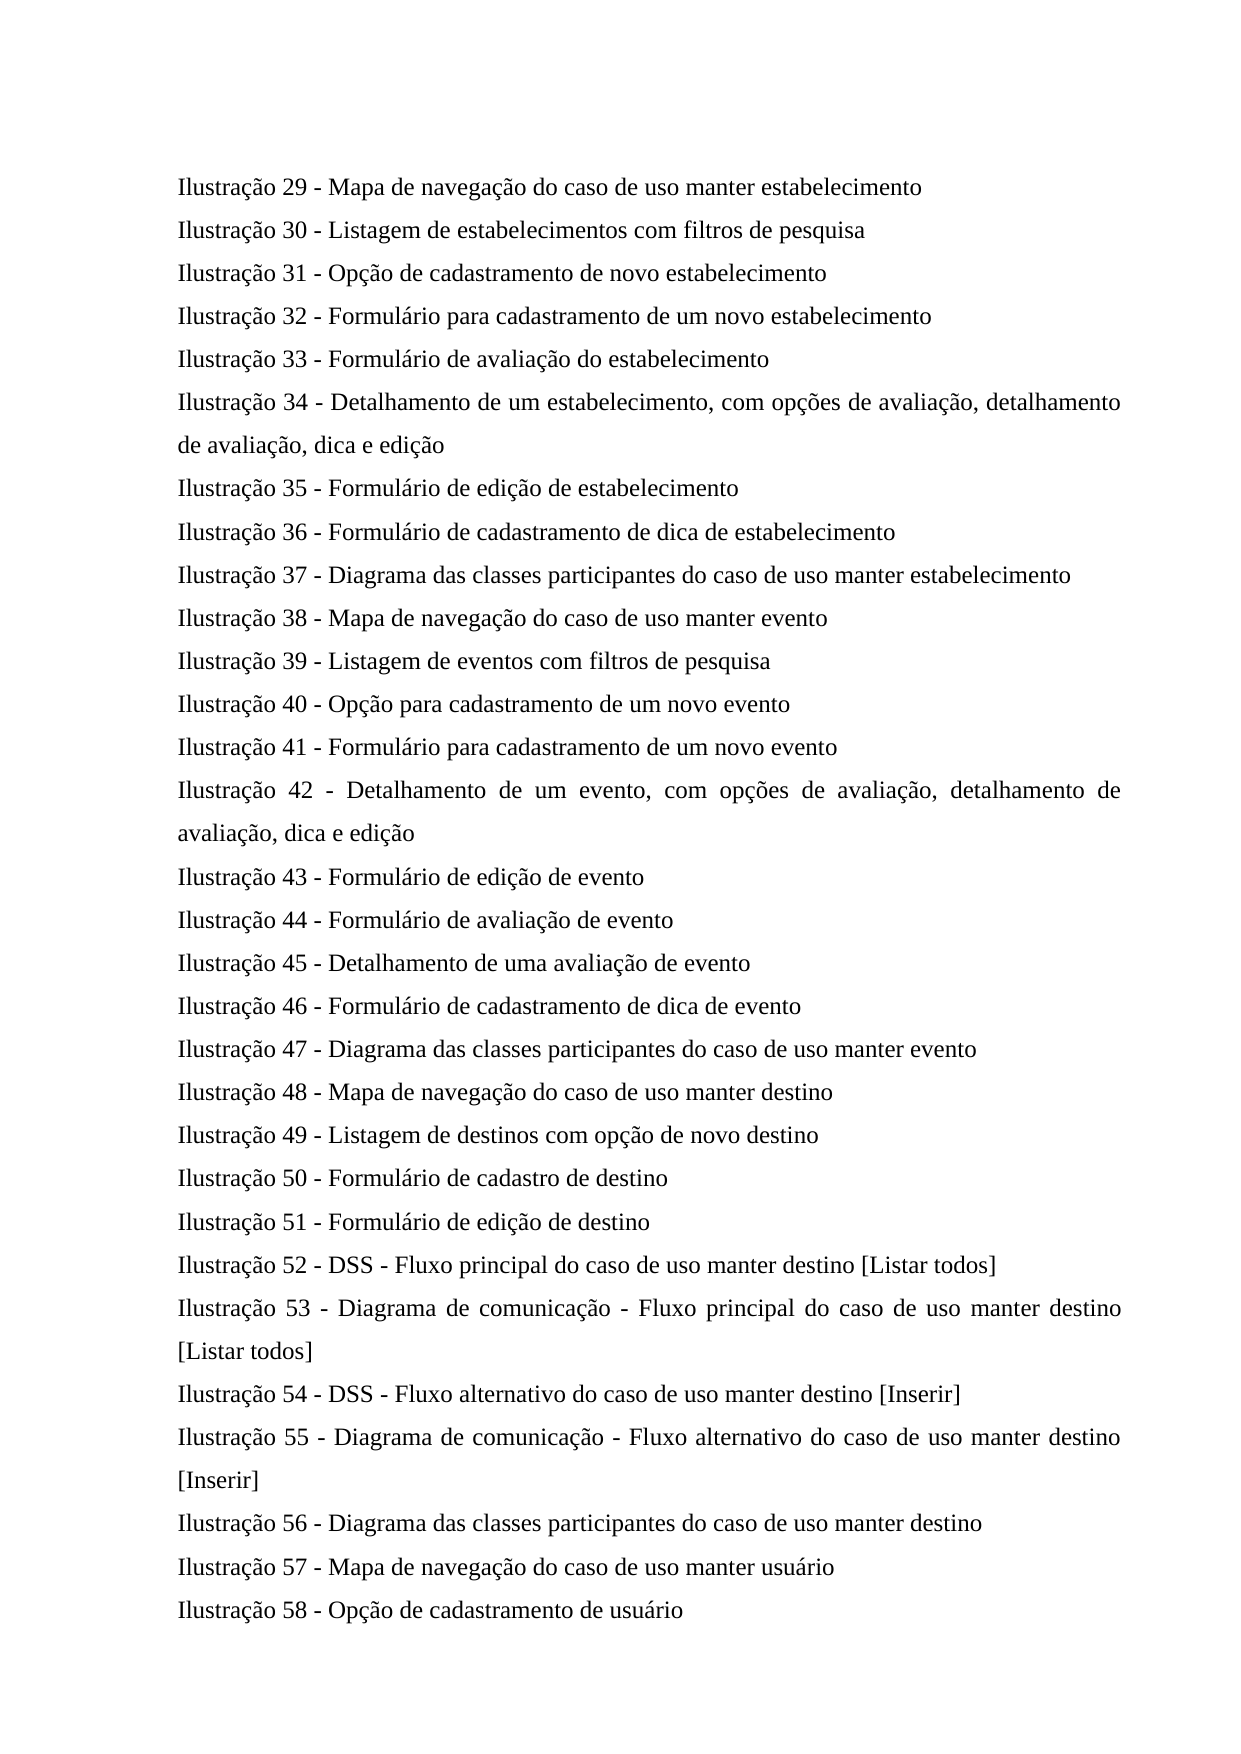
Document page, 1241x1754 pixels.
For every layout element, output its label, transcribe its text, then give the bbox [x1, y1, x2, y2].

text Ilustração 50 - Formulário de cadastro de destino [177, 1163, 1122, 1192]
text Ilustração 32 - Formulário para cadastramento de um novo estabelecimento [177, 301, 1122, 330]
text Ilustração 51 - Formulário de edição de destino [177, 1207, 1122, 1235]
text Ilustração 49 - Listagem de destinos com opção de novo destino [177, 1120, 1122, 1149]
text Ilustração 48 - Mapa de navegação do caso de uso manter destino [177, 1077, 1122, 1106]
text Ilustração 43 - Formulário de edição de evento [177, 862, 1122, 890]
text Ilustração 53 - Diagrama de comunicação - Fluxo principal do caso de uso manter destino [Listar todos] [177, 1293, 1122, 1365]
text Ilustração 39 - Listagem de eventos com filtros de pesquisa [177, 646, 1122, 675]
text Ilustração 58 - Opção de cadastramento de usuário [177, 1595, 1122, 1623]
text Ilustração 40 - Opção para cadastramento de um novo evento [177, 689, 1122, 718]
text Ilustração 52 - DSS - Fluxo principal do caso de uso manter destino [Listar todos] [177, 1250, 1122, 1278]
text Ilustração 33 - Formulário de avaliação do estabelecimento [177, 344, 1122, 373]
text Ilustração 36 - Formulário de cadastramento de dica de estabelecimento [177, 517, 1122, 545]
text Ilustração 54 - DSS - Fluxo alternativo do caso de uso manter destino [Inserir] [177, 1379, 1122, 1408]
text Ilustração 57 - Mapa de navegação do caso de uso manter usuário [177, 1552, 1122, 1580]
text Ilustração 31 - Opção de cadastramento de novo estabelecimento [177, 258, 1122, 287]
text Ilustração 45 - Detalhamento de uma avaliação de evento [177, 948, 1122, 977]
text Ilustração 41 - Formulário para cadastramento de um novo evento [177, 732, 1122, 761]
text Ilustração 55 - Diagrama de comunicação - Fluxo alternativo do caso de uso manter destino [Inserir] [177, 1422, 1122, 1494]
text Ilustração 34 - Detalhamento de um estabelecimento, com opções de avaliação, detalhamento de avaliação, dica e edição [177, 387, 1122, 459]
text Ilustração 29 - Mapa de navegação do caso de uso manter estabelecimento [177, 172, 1122, 200]
text Ilustração 35 - Formulário de edição de estabelecimento [177, 473, 1122, 502]
text Ilustração 44 - Formulário de avaliação de evento [177, 905, 1122, 933]
text Ilustração 37 - Diagrama das classes participantes do caso de uso manter estabelecimento [177, 560, 1122, 588]
text Ilustração 42 - Detalhamento de um evento, com opções de avaliação, detalhamento de avaliação, dica e edição [177, 775, 1122, 847]
text Ilustração 56 - Diagrama das classes participantes do caso de uso manter destino [177, 1508, 1122, 1537]
text Ilustração 38 - Mapa de navegação do caso de uso manter evento [177, 603, 1122, 632]
text Ilustração 30 - Listagem de estabelecimentos com filtros de pesquisa [177, 215, 1122, 243]
text Ilustração 47 - Diagrama das classes participantes do caso de uso manter evento [177, 1034, 1122, 1063]
text Ilustração 46 - Formulário de cadastramento de dica de evento [177, 991, 1122, 1020]
